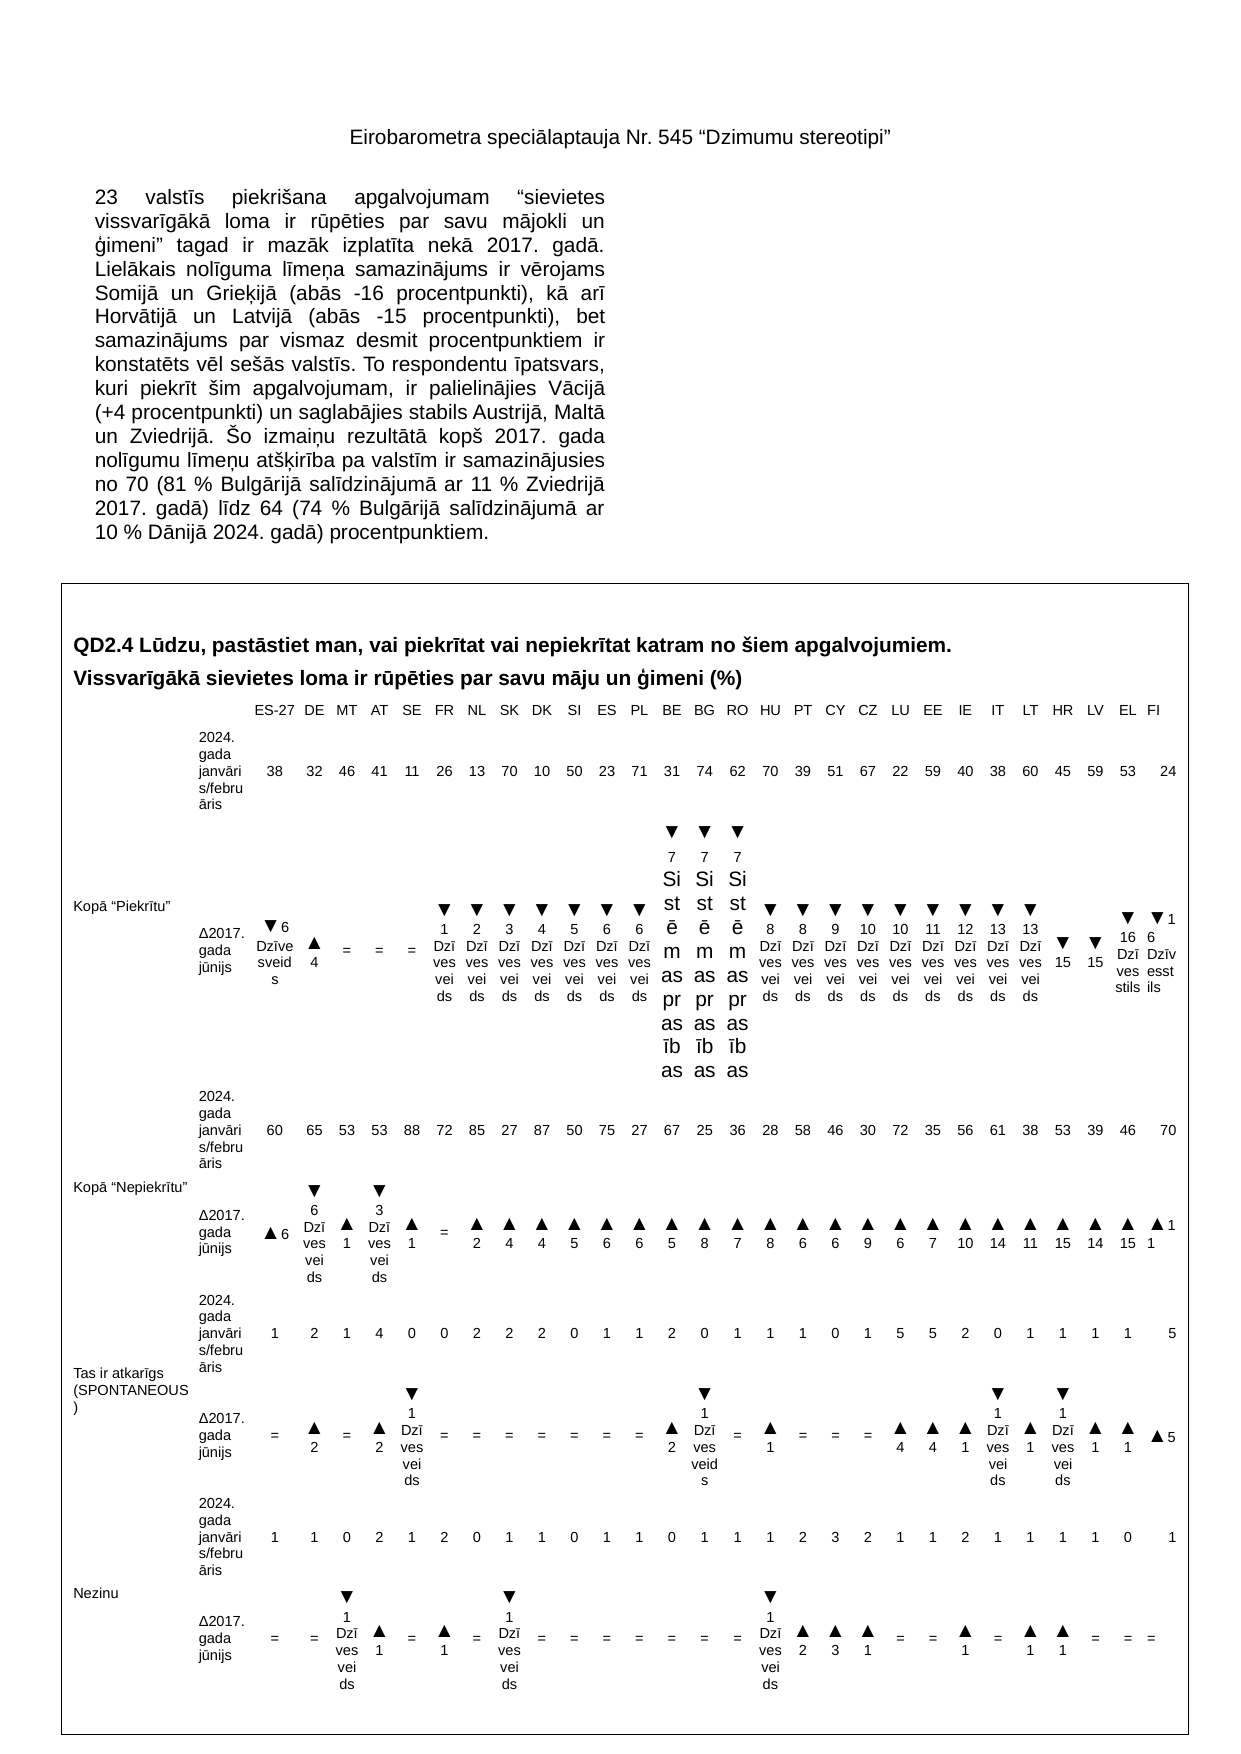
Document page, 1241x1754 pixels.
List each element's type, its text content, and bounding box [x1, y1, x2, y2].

table_cell 1 [251, 1289, 298, 1378]
table_cell 2024. gada janvāris/februāris [196, 726, 251, 816]
table_cell = [656, 1581, 688, 1695]
table_cell ▲5 [558, 1175, 591, 1288]
table_cell 1 [251, 1492, 298, 1581]
table_cell 39 [786, 726, 819, 816]
table_cell NL [461, 694, 493, 726]
text 23 valstīs piekrišana apgalvojumam “sievietes vissvarīgākā loma ir rūpēties par savu mājokli un ģimeni” tagad ir mazāk izplatīta nekā 2017. gadā. Lielākais nolīguma līmeņa samazinājums ir vērojams Somijā un Grieķijā (abās -16 procentpunkti), kā arī Horvātijā un Latvijā (abās -15 procentpunkti), bet samazinājums par vismaz desmit procentpunktiem ir konstatēts vēl sešās valstīs. To respondentu īpatsvars, kuri piekrīt šim apgalvojumam, ir palielinājies Vācijā (+4 procentpunkti) un saglabājies stabils Austrijā, Maltā un Zviedrijā. Šo izmaiņu rezultātā kopš 2017. gada nolīgumu līmeņu atšķirība pa valstīm ir samazinājusies no 70 (81 % Bulgārijā salīdzinājumā ar 11 % Zviedrijā 2017. gadā) līdz 64 (74 % Bulgārijā salīdzinājumā ar 10 % Dānijā 2024. gadā) procentpunktiem. [94, 184, 605, 544]
table_cell 2 [363, 1492, 396, 1581]
table_cell ▼7 Sistēmas prasības [656, 816, 688, 1085]
table_cell 2 [493, 1289, 526, 1378]
table_cell ▲1 [754, 1378, 786, 1492]
table_cell 1 [591, 1289, 623, 1378]
table_cell ▲1 [949, 1581, 981, 1695]
table_cell 1 [1079, 1492, 1111, 1581]
table_cell = [363, 816, 396, 1085]
table_cell 67 [656, 1085, 688, 1175]
table_cell = [688, 1581, 721, 1695]
table_cell 0 [688, 1289, 721, 1378]
table_cell 28 [754, 1085, 786, 1175]
table_cell = [493, 1378, 526, 1492]
table_cell ▲3 [819, 1581, 851, 1695]
table_cell IE [949, 694, 981, 726]
table_cell ▼7 Sistēmas prasības [688, 816, 721, 1085]
table_cell ▼1 Dzīvesveids [428, 816, 461, 1085]
table_cell Δ2017. gada jūnijs [196, 816, 251, 1085]
table_cell 2024. gada janvāris/februāris [196, 1492, 251, 1581]
table_cell Δ2017. gada jūnijs [196, 1378, 251, 1492]
table_cell ▲7 [916, 1175, 949, 1288]
table_cell 1 [623, 1492, 656, 1581]
table_cell 0 [461, 1492, 493, 1581]
table_cell ▼2 Dzīvesveids [461, 816, 493, 1085]
table_cell 74 [688, 726, 721, 816]
table_cell CZ [851, 694, 884, 726]
table_cell = [331, 816, 363, 1085]
table_cell 1 [916, 1492, 949, 1581]
table_cell DK [526, 694, 558, 726]
table_cell 70 [493, 726, 526, 816]
table_cell = [428, 1378, 461, 1492]
table_cell 65 [298, 1085, 331, 1175]
table_cell 1 [1111, 1289, 1144, 1378]
table_cell 23 [591, 726, 623, 816]
table_cell ▲4 [493, 1175, 526, 1288]
table_cell = [1111, 1581, 1144, 1695]
table_cell 1 [298, 1492, 331, 1581]
table_cell ▼1 Dzīvesveids [981, 1378, 1014, 1492]
table_cell ▼1 Dzīvesveids [1046, 1378, 1079, 1492]
table_cell ▲2 [656, 1378, 688, 1492]
table_cell 2 [428, 1492, 461, 1581]
table_cell ▲1 [949, 1378, 981, 1492]
table_cell ▼6 Dzīvesveids [623, 816, 656, 1085]
table_cell ▼3 Dzīvesveids [493, 816, 526, 1085]
table_cell ▲1 [1079, 1378, 1111, 1492]
table_cell ▲1 [363, 1581, 396, 1695]
table_cell 1 [1046, 1289, 1079, 1378]
table_cell = [558, 1378, 591, 1492]
table_cell 1 [1079, 1289, 1111, 1378]
table_cell 51 [819, 726, 851, 816]
table_cell 53 [1111, 726, 1144, 816]
table_cell ▼6 Dzīvesveids [298, 1175, 331, 1288]
table_cell ▼13 Dzīvesveids [981, 816, 1014, 1085]
table_cell 1 [754, 1289, 786, 1378]
table_cell ▼11 Dzīvesveids [916, 816, 949, 1085]
table_cell 1 [493, 1492, 526, 1581]
table_cell 2 [298, 1289, 331, 1378]
table_cell = [591, 1378, 623, 1492]
table_cell 1 [884, 1492, 916, 1581]
table_cell AT [363, 694, 396, 726]
table_cell 46 [331, 726, 363, 816]
table_cell = [851, 1378, 884, 1492]
table_cell 27 [623, 1085, 656, 1175]
table_cell PT [786, 694, 819, 726]
table_cell Nezinu [70, 1492, 196, 1695]
table_cell ▼1 Dzīvesveids [396, 1378, 428, 1492]
table_cell ▲6 [251, 1175, 298, 1288]
table_cell Tas ir atkarīgs (SPONTANEOUS) [70, 1289, 196, 1492]
table_cell 4 [363, 1289, 396, 1378]
table_cell EL [1111, 694, 1144, 726]
table_cell ▲15 [1046, 1175, 1079, 1288]
table_cell 2 [786, 1492, 819, 1581]
table_cell 1 [396, 1492, 428, 1581]
table_cell 2 [526, 1289, 558, 1378]
table_cell SK [493, 694, 526, 726]
table_cell 38 [251, 726, 298, 816]
table_cell 1 [623, 1289, 656, 1378]
table_cell = [331, 1378, 363, 1492]
table_cell IT [981, 694, 1014, 726]
table_cell 11 [396, 726, 428, 816]
table_cell ▼15 [1046, 816, 1079, 1085]
table_cell 75 [591, 1085, 623, 1175]
table_cell ▼10 Dzīvesveids [884, 816, 916, 1085]
table_cell 1 [688, 1492, 721, 1581]
table_cell RO [721, 694, 754, 726]
table_cell [196, 694, 251, 726]
table_cell ▲1 [1014, 1581, 1046, 1695]
table_cell ▲1 [428, 1581, 461, 1695]
table_cell ▲6 [591, 1175, 623, 1288]
table_cell FR [428, 694, 461, 726]
table_cell ▲11 [1014, 1175, 1046, 1288]
table_cell BG [688, 694, 721, 726]
table_cell = [251, 1581, 298, 1695]
table_cell ▼1 Dzīvesveids [331, 1581, 363, 1695]
table_cell = [396, 1581, 428, 1695]
table_cell ▲6 [623, 1175, 656, 1288]
table_cell MT [331, 694, 363, 726]
table_cell 1 [1014, 1492, 1046, 1581]
table_cell Kopā “Nepiekrītu” [70, 1085, 196, 1288]
table_cell LT [1014, 694, 1046, 726]
table_cell 35 [916, 1085, 949, 1175]
table_cell 30 [851, 1085, 884, 1175]
table_cell Δ2017. gada jūnijs [196, 1175, 251, 1288]
table_cell SE [396, 694, 428, 726]
table_cell ▲7 [721, 1175, 754, 1288]
table_cell 10 [526, 726, 558, 816]
table_cell ▼1 Dzīvesveids [754, 1581, 786, 1695]
table_cell 85 [461, 1085, 493, 1175]
table_cell 38 [981, 726, 1014, 816]
table_cell 59 [916, 726, 949, 816]
table_cell ▼10 Dzīvesveids [851, 816, 884, 1085]
table_cell PL [623, 694, 656, 726]
table_cell ▲5 [656, 1175, 688, 1288]
table_cell ▲4 [298, 816, 331, 1085]
table_cell 60 [1014, 726, 1046, 816]
table_cell ▲1 [851, 1581, 884, 1695]
table_cell 1 [754, 1492, 786, 1581]
table_cell 41 [363, 726, 396, 816]
table_cell ▲6 [884, 1175, 916, 1288]
table_cell 60 [251, 1085, 298, 1175]
table_cell = [884, 1581, 916, 1695]
table_cell ▼4 Dzīvesveids [526, 816, 558, 1085]
table_cell ▼16 Dzīvesstils [1111, 816, 1144, 1085]
table_cell ▲14 [981, 1175, 1014, 1288]
table_cell ▲8 [754, 1175, 786, 1288]
table_cell 87 [526, 1085, 558, 1175]
table_cell ▼3 Dzīvesveids [363, 1175, 396, 1288]
table_cell 2 [949, 1289, 981, 1378]
table_cell ▲6 [819, 1175, 851, 1288]
table_cell = [526, 1378, 558, 1492]
table_cell = [721, 1581, 754, 1695]
table_cell LV [1079, 694, 1111, 726]
table_cell 45 [1046, 726, 1079, 816]
table_cell ▲1 [1046, 1581, 1079, 1695]
table_cell 2024. gada janvāris/februāris [196, 1085, 251, 1175]
table_cell ▲9 [851, 1175, 884, 1288]
table_cell 0 [396, 1289, 428, 1378]
table_cell ▼6 Dzīvesveids [251, 816, 298, 1085]
table_cell = [591, 1581, 623, 1695]
table_cell ▼13 Dzīvesveids [1014, 816, 1046, 1085]
table_cell 24 [1144, 726, 1179, 816]
table_cell ▲1 [396, 1175, 428, 1288]
table_cell ES-27 [251, 694, 298, 726]
table_cell 1 [981, 1492, 1014, 1581]
table_cell 53 [1046, 1085, 1079, 1175]
table_cell 3 [819, 1492, 851, 1581]
table_cell = [461, 1378, 493, 1492]
table_cell 1 [526, 1492, 558, 1581]
table_cell 1 [1144, 1492, 1179, 1581]
table_cell 0 [558, 1289, 591, 1378]
table_cell 22 [884, 726, 916, 816]
table_cell = [298, 1581, 331, 1695]
table_cell = [721, 1378, 754, 1492]
table_cell ▲4 [916, 1378, 949, 1492]
table_cell ES [591, 694, 623, 726]
table_cell ▲8 [688, 1175, 721, 1288]
table_cell 1 [786, 1289, 819, 1378]
table_cell 58 [786, 1085, 819, 1175]
table_cell = [251, 1378, 298, 1492]
table_cell Δ2017. gada jūnijs [196, 1581, 251, 1695]
table_cell ▲6 [786, 1175, 819, 1288]
table_cell = [1079, 1581, 1111, 1695]
table_cell 1 [1014, 1289, 1046, 1378]
table_cell 38 [1014, 1085, 1046, 1175]
table_cell 1 [591, 1492, 623, 1581]
table_cell ▲2 [298, 1378, 331, 1492]
table_cell FI [1144, 694, 1179, 726]
table_cell ▲11 [1144, 1175, 1179, 1288]
table_cell 5 [916, 1289, 949, 1378]
table_cell 5 [1144, 1289, 1179, 1378]
table_cell ▲10 [949, 1175, 981, 1288]
table_cell 67 [851, 726, 884, 816]
table_cell 27 [493, 1085, 526, 1175]
table_cell ▲14 [1079, 1175, 1111, 1288]
table_cell 50 [558, 1085, 591, 1175]
table_cell 0 [331, 1492, 363, 1581]
table_cell 5 [884, 1289, 916, 1378]
table_cell 72 [428, 1085, 461, 1175]
table_cell ▲4 [884, 1378, 916, 1492]
table_cell 0 [558, 1492, 591, 1581]
table_cell HR [1046, 694, 1079, 726]
table_cell Vissvarīgākā sievietes loma ir rūpēties par savu māju un ģimeni (%) [70, 661, 1179, 694]
table_cell 71 [623, 726, 656, 816]
table_cell 1 [331, 1289, 363, 1378]
table_cell HU [754, 694, 786, 726]
table_cell ▼5 Dzīvesveids [558, 816, 591, 1085]
table_cell = [916, 1581, 949, 1695]
table_cell ▲15 [1111, 1175, 1144, 1288]
table_cell 53 [331, 1085, 363, 1175]
table_cell ▲1 [1014, 1378, 1046, 1492]
table_cell 61 [981, 1085, 1014, 1175]
table_cell ▲4 [526, 1175, 558, 1288]
table_cell SI [558, 694, 591, 726]
table_cell = [526, 1581, 558, 1695]
table_cell EE [916, 694, 949, 726]
table_cell 2 [656, 1289, 688, 1378]
table_cell 46 [819, 1085, 851, 1175]
table_cell = [623, 1378, 656, 1492]
table_cell 31 [656, 726, 688, 816]
table_cell 59 [1079, 726, 1111, 816]
table_cell ▼12 Dzīvesveids [949, 816, 981, 1085]
table_cell 1 [851, 1289, 884, 1378]
table_cell 2 [461, 1289, 493, 1378]
table_cell 1 [721, 1289, 754, 1378]
table_cell = [1144, 1581, 1179, 1695]
table_cell 2 [851, 1492, 884, 1581]
table_cell = [786, 1378, 819, 1492]
table_cell ▼1 Dzīvesveids [493, 1581, 526, 1695]
table_cell = [623, 1581, 656, 1695]
table_cell = [428, 1175, 461, 1288]
table_cell ▼15 [1079, 816, 1111, 1085]
table_cell 46 [1111, 1085, 1144, 1175]
table_cell 0 [981, 1289, 1014, 1378]
table_cell Kopā “Piekrītu” [70, 726, 196, 1085]
table_header QD2.4 Lūdzu, pastāstiet man, vai piekrītat vai nepiekrītat katram no šiem apgalvojumiem. [70, 629, 1179, 661]
table_cell = [396, 816, 428, 1085]
table_cell 0 [1111, 1492, 1144, 1581]
table_cell 72 [884, 1085, 916, 1175]
table_cell ▲1 [1111, 1378, 1144, 1492]
table_cell 0 [428, 1289, 461, 1378]
table_cell 0 [819, 1289, 851, 1378]
table_cell 50 [558, 726, 591, 816]
table_cell ▲2 [363, 1378, 396, 1492]
table_cell 70 [754, 726, 786, 816]
table_cell = [558, 1581, 591, 1695]
table_cell 88 [396, 1085, 428, 1175]
table_cell ▲2 [461, 1175, 493, 1288]
table_cell 39 [1079, 1085, 1111, 1175]
table_cell ▲1 [331, 1175, 363, 1288]
table_cell [70, 694, 196, 726]
table_cell 53 [363, 1085, 396, 1175]
table_cell 40 [949, 726, 981, 816]
table_cell ▲2 [786, 1581, 819, 1695]
table_cell 1 [721, 1492, 754, 1581]
table_cell 2024. gada janvāris/februāris [196, 1289, 251, 1378]
table_cell 25 [688, 1085, 721, 1175]
table_cell DE [298, 694, 331, 726]
table_cell 56 [949, 1085, 981, 1175]
table_cell ▼1 Dzīvesveids [688, 1378, 721, 1492]
table_cell 70 [1144, 1085, 1179, 1175]
table_cell ▼8 Dzīvesveids [754, 816, 786, 1085]
table_cell ▼16 Dzīvesstils [1144, 816, 1179, 1085]
table_cell ▼8 Dzīvesveids [786, 816, 819, 1085]
table_cell ▲5 [1144, 1378, 1179, 1492]
table_cell = [981, 1581, 1014, 1695]
table_cell ▼6 Dzīvesveids [591, 816, 623, 1085]
table_cell ▼9 Dzīvesveids [819, 816, 851, 1085]
table_cell BE [656, 694, 688, 726]
table_cell 2 [949, 1492, 981, 1581]
table_cell LU [884, 694, 916, 726]
table_cell 26 [428, 726, 461, 816]
table_cell 36 [721, 1085, 754, 1175]
table_cell 32 [298, 726, 331, 816]
table_cell = [461, 1581, 493, 1695]
table_cell CY [819, 694, 851, 726]
table_cell 0 [656, 1492, 688, 1581]
table_cell 13 [461, 726, 493, 816]
table_cell = [819, 1378, 851, 1492]
table_cell ▼7 Sistēmas prasības [721, 816, 754, 1085]
table_cell 62 [721, 726, 754, 816]
table_cell 1 [1046, 1492, 1079, 1581]
